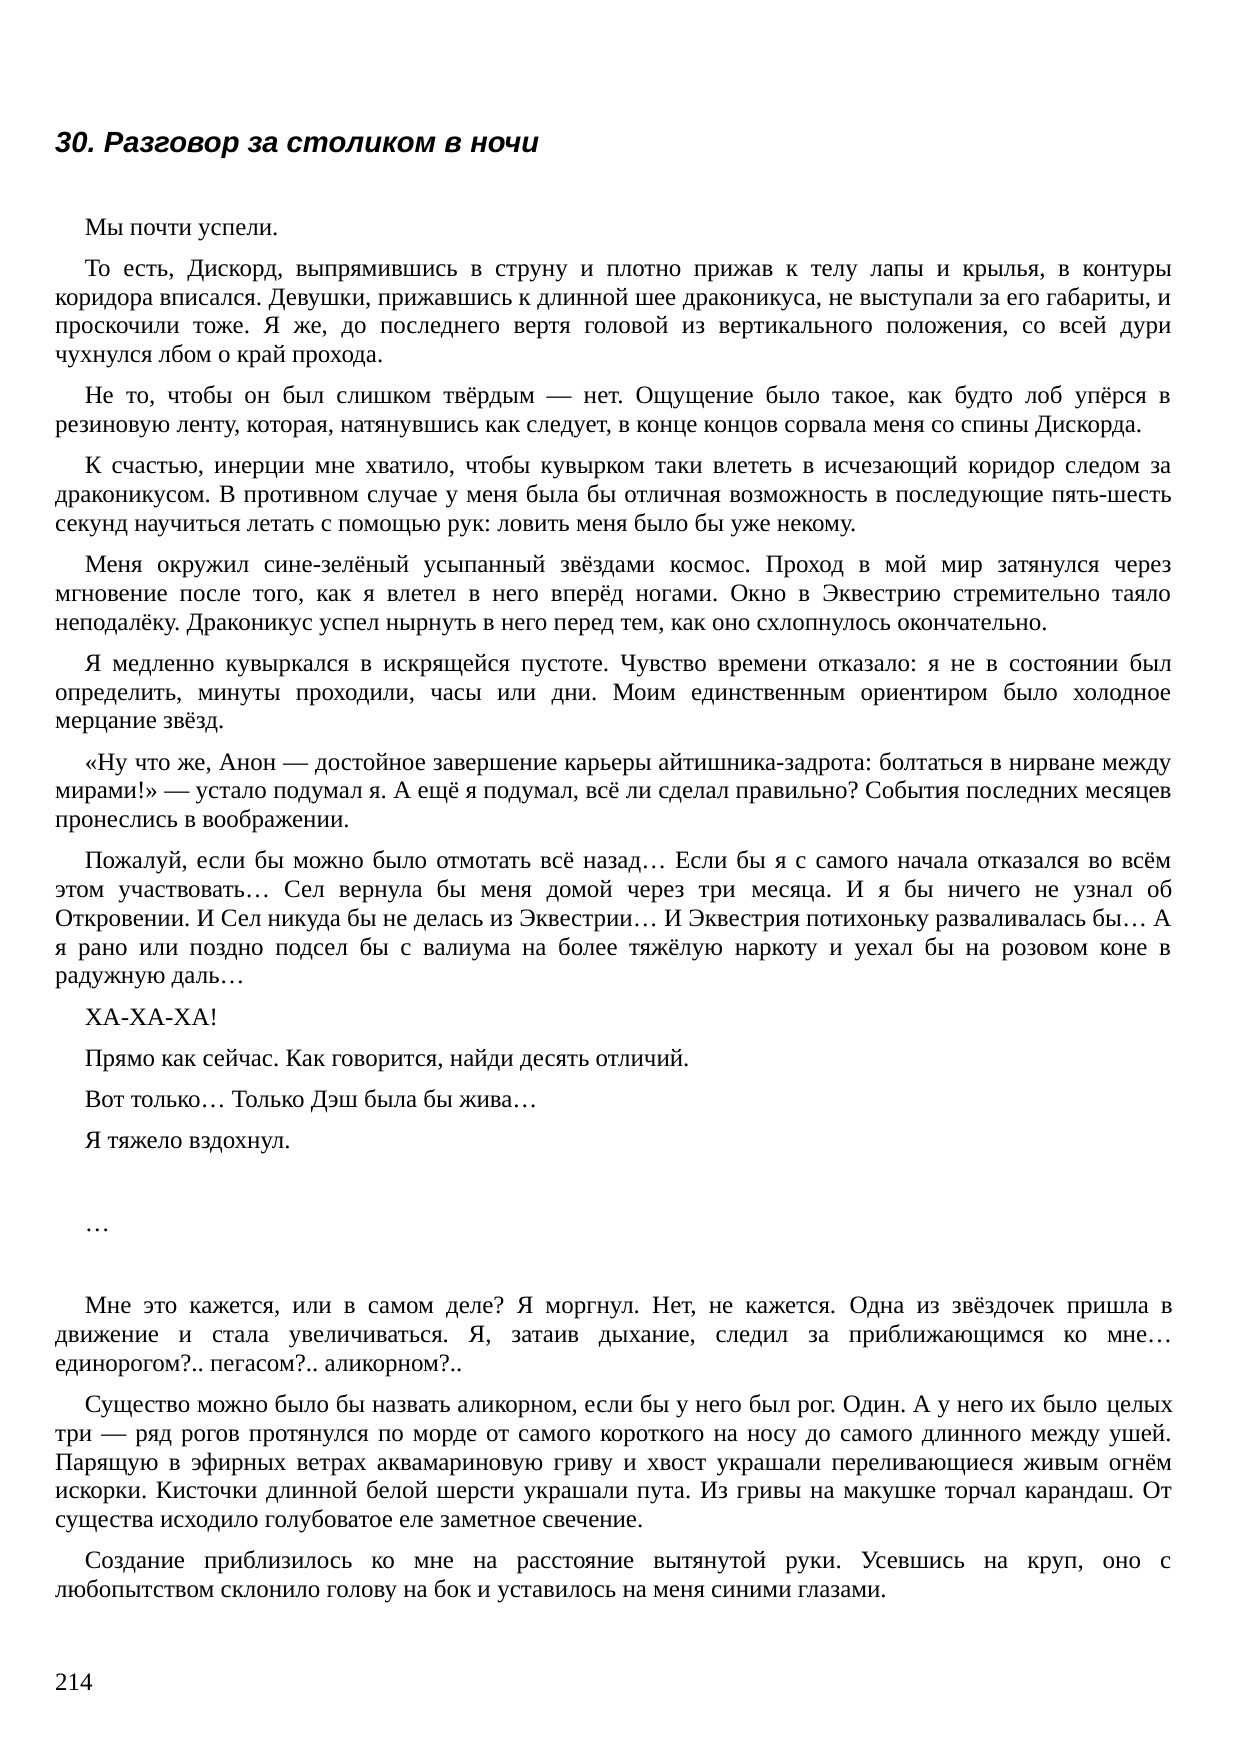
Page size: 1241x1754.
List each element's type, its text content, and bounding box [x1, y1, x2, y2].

text Меня окружил сине-зелёный усыпанный звёздами космос. Проход в мой мир затянулся через мгновение после того, как я влетел в него вперёд ногами. Окно в Эквестрию стремительно таяло неподалёку. Драконикус успел нырнуть в него перед тем, как оно схлопнулось окончательно. [55, 549, 1173, 636]
text Вот только… Только Дэш была бы жива… [55, 1084, 1173, 1113]
text Существо можно было бы назвать аликорном, если бы у него был рог. Один. А у него их было целых три — ряд рогов протянулся по морде от самого короткого на носу до самого длинного между ушей. Парящую в эфирных ветрах аквамариновую гриву и хвост украшали переливающиеся живым огнём искорки. Кисточки длинной белой шерсти украшали пута. Из гривы на макушке торчал карандаш. От существа исходило голубоватое еле заметное свечение. [55, 1389, 1173, 1533]
text Пожалуй, если бы можно было отмотать всё назад… Если бы я с самого начала отказался во всём этом участвовать… Сел вернула бы меня домой через три месяца. И я бы ничего не узнал об Откровении. И Сел никуда бы не делась из Эквестрии… И Эквестрия потихоньку разваливалась бы… А я рано или поздно подсел бы с валиума на более тяжёлую наркоту и уехал бы на розовом коне в радужную даль… [55, 846, 1173, 989]
text Я тяжело вздохнул. [55, 1126, 1173, 1154]
text Не то, чтобы он был слишком твёрдым — нет. Ощущение было такое, как будто лоб упёрся в резиновую ленту, которая, натянувшись как следует, в конце концов сорвала меня со спины Дискорда. [55, 381, 1173, 438]
text Мне это кажется, или в самом деле? Я моргнул. Нет, не кажется. Одна из звёздочек пришла в движение и стала увеличиваться. Я, затаив дыхание, следил за приближающимся ко мне… единорогом?.. пегасом?.. аликорном?.. [55, 1291, 1173, 1377]
text Прямо как сейчас. Как говорится, найди десять отличий. [55, 1043, 1173, 1072]
text Мы почти успели. [55, 212, 1173, 241]
text К счастью, инерции мне хватило, чтобы кувырком таки влететь в исчезающий коридор следом за драконикусом. В противном случае у меня была бы отличная возможность в последующие пять-шесть секунд научиться летать с помощью рук: ловить меня было бы уже некому. [55, 451, 1173, 537]
text То есть, Дискорд, выпрямившись в струну и плотно прижав к телу лапы и крылья, в контуры коридора вписался. Девушки, прижавшись к длинной шее драконикуса, не выступали за его габариты, и проскочили тоже. Я же, до последнего вертя головой из вертикального положения, со всей дури чухнулся лбом о край прохода. [55, 253, 1173, 368]
subtitle 30. Разговор за столиком в ночи [55, 124, 1173, 158]
text Создание приблизилось ко мне на расстояние вытянутой руки. Усевшись на круп, оно с любопытством склонило голову на бок и уставилось на меня синими глазами. [55, 1546, 1173, 1603]
text Я медленно кувыркался в искрящейся пустоте. Чувство времени отказало: я не в состоянии был определить, минуты проходили, часы или дни. Моим единственным ориентиром было холодное мерцание звёзд. [55, 648, 1173, 734]
text … [55, 1208, 1173, 1237]
text «Ну что же, Анон — достойное завершение карьеры айтишника-задрота: болтаться в нирване между мирами!» — устало подумал я. А ещё я подумал, всё ли сделал правильно? События последних месяцев пронеслись в воображении. [55, 747, 1173, 833]
text ХА-ХА-ХА! [55, 1002, 1173, 1031]
